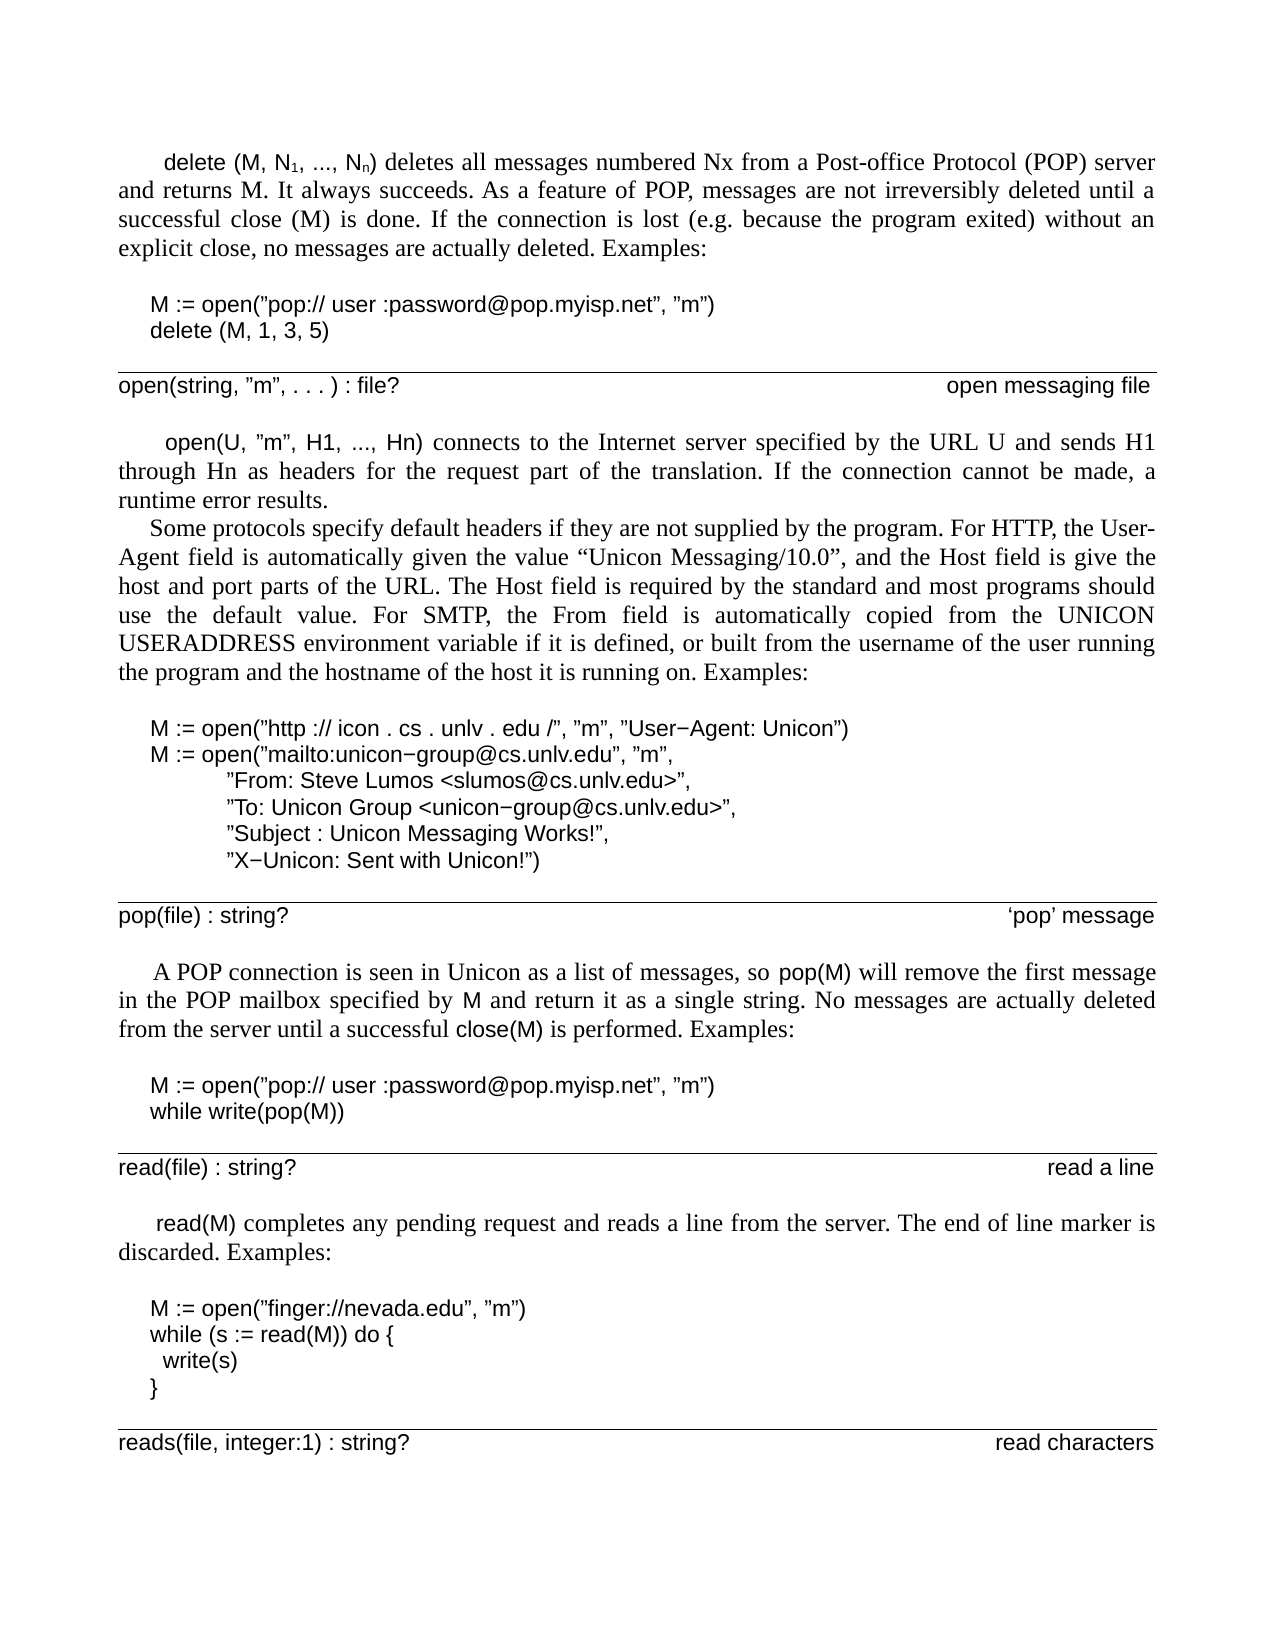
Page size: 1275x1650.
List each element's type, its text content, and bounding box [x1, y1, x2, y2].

text pop(file) : string? ‘pop’ message [118, 903, 1157, 928]
text Some protocols specify default headers if they are not supplied by the program. For HTTP, the User-Agent field is automatically given the value “Unicon Messaging/10.0”, and the Host field is give the host and port parts of the URL. The Host field is required by the standard and most programs should use the default value. For SMTP, the From field is automatically copied from the UNICON USERADDRESS environment variable if it is defined, or built from the username of the user running the program and the hostname of the host it is running on. Examples: [118, 513, 1157, 686]
text read(M) completes any pending request and reads a line from the server. The end of line marker is discarded. Examples: [118, 1208, 1157, 1266]
text M := open(”pop:// user :password@pop.myisp.net”, ”m”) [118, 291, 1157, 317]
text ”To: Unicon Group <unicon−group@cs.unlv.edu>”, [118, 794, 1157, 820]
text M := open(”mailto:unicon−group@cs.unlv.edu”, ”m”, [118, 741, 1157, 767]
text delete (M, 1, 3, 5) [118, 317, 1157, 343]
text ”Subject : Unicon Messaging Works!”, [118, 820, 1157, 847]
text open(string, ”m”, . . . ) : file? open messaging file [118, 373, 1157, 398]
text M := open(”finger://nevada.edu”, ”m”) [118, 1295, 1157, 1321]
text write(s) [118, 1347, 1157, 1374]
text M := open(”pop:// user :password@pop.myisp.net”, ”m”) [118, 1072, 1157, 1098]
text delete (M, N1, ..., Nn) deletes all messages numbered Nx from a Post-office Protocol (POP) server and returns M. It always succeeds. As a feature of POP, messages are not irreversibly deleted until a successful close (M) is done. If the connection is lost (e.g. because the program exited) without an explicit close, no messages are actually deleted. Examples: [118, 147, 1157, 262]
text } [118, 1374, 1157, 1400]
text A POP connection is seen in Unicon as a list of messages, so pop(M) will remove the first message in the POP mailbox specified by M and return it as a single string. No messages are actually deleted from the server until a successful close(M) is performed. Examples: [118, 957, 1157, 1043]
text read(file) : string? read a line [118, 1154, 1157, 1180]
text open(U, ”m”, H1, ..., Hn) connects to the Internet server specified by the URL U and sends H1 through Hn as headers for the request part of the translation. If the connection cannot be made, a runtime error results. [118, 427, 1157, 513]
text while (s := read(M)) do { [118, 1321, 1157, 1347]
text M := open(”http :// icon . cs . unlv . edu /”, ”m”, ”User−Agent: Unicon”) [118, 715, 1157, 741]
text ”From: Steve Lumos <slumos@cs.unlv.edu>”, [118, 767, 1157, 794]
text while write(pop(M)) [118, 1098, 1157, 1124]
text reads(file, integer:1) : string? read characters [118, 1430, 1157, 1455]
text ”X−Unicon: Sent with Unicon!”) [118, 847, 1157, 873]
